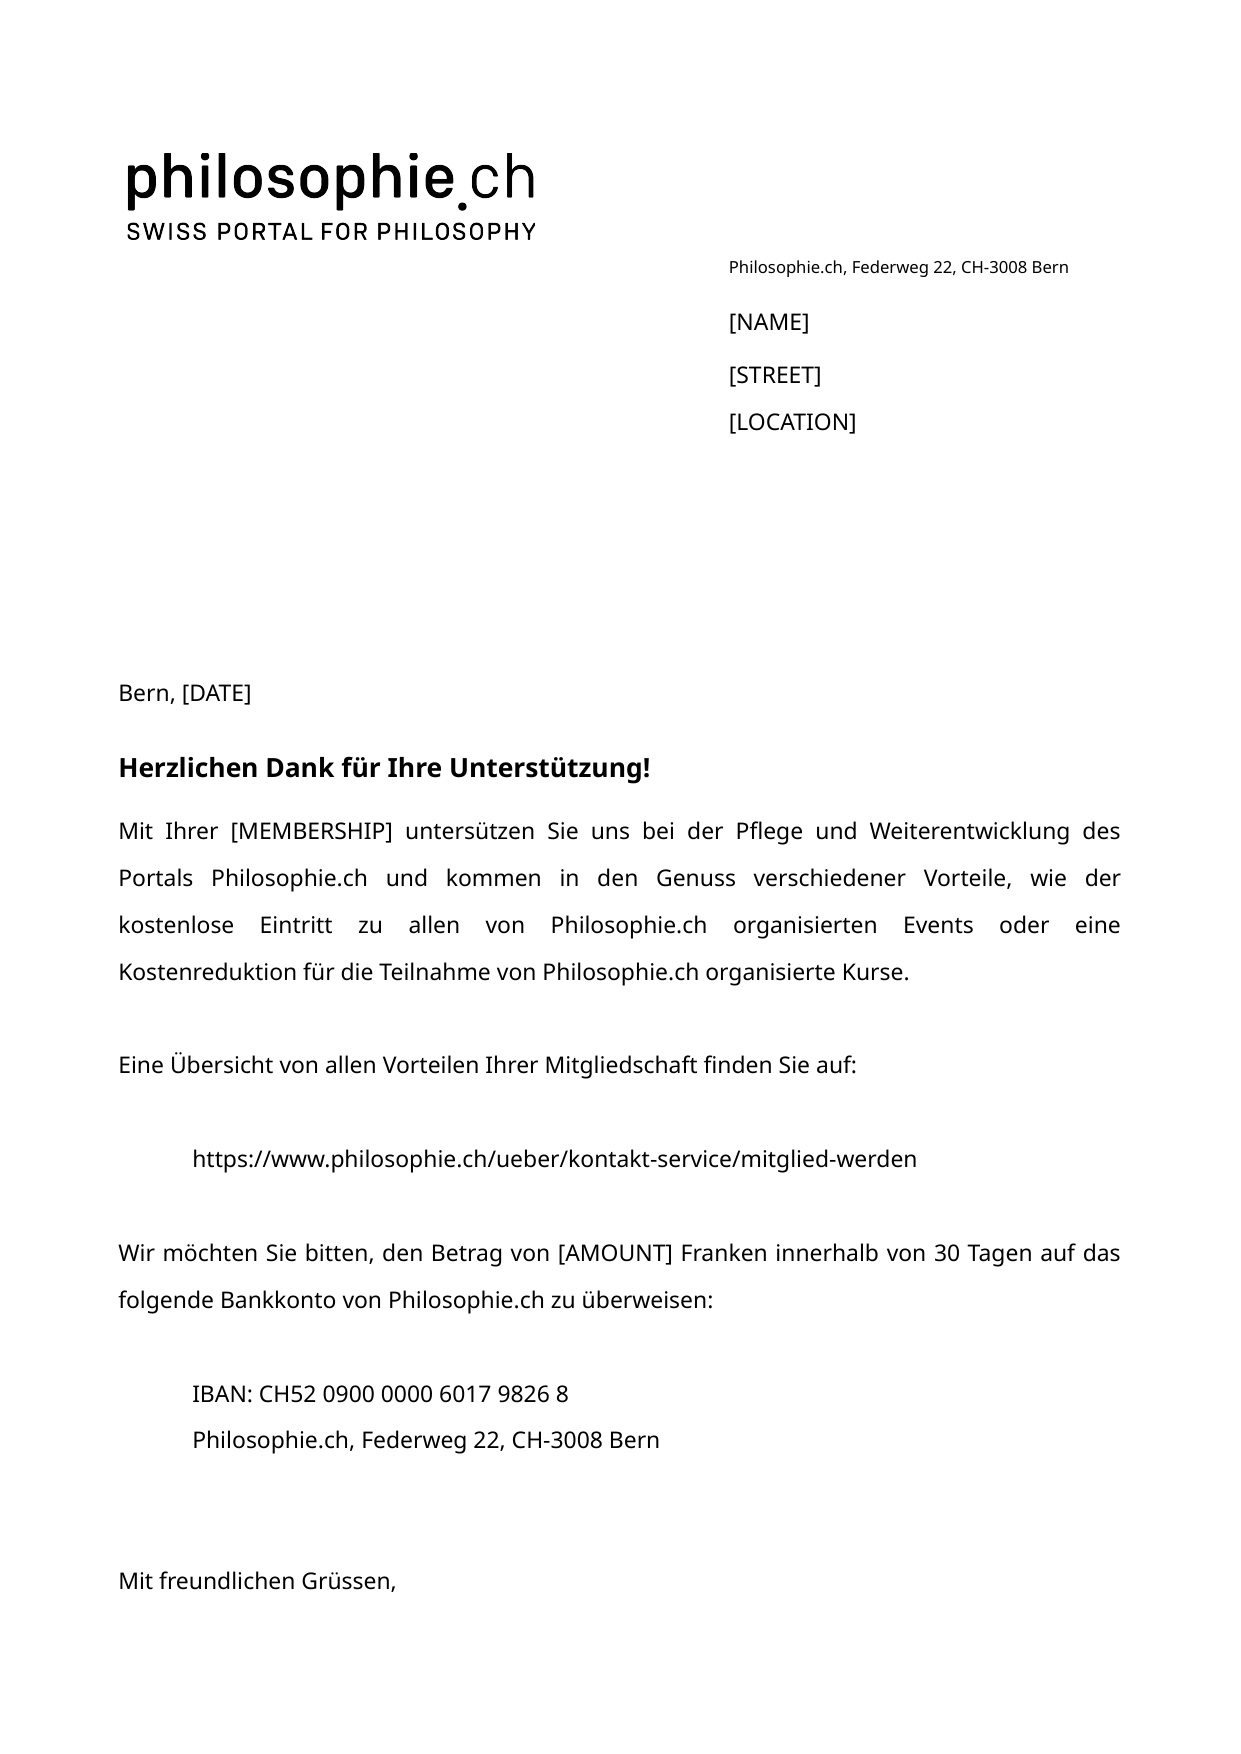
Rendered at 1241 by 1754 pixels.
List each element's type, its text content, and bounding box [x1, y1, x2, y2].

text Mit freundlichen Grüssen, [118, 1565, 1122, 1596]
picture [127, 153, 535, 240]
text https://www.philosophie.ch/ueber/kontakt-service/mitglied-werden [118, 1143, 1122, 1174]
text [LOCATION] [729, 406, 1116, 437]
text Bern, [DATE] [118, 677, 1122, 708]
text Eine Übersicht von allen Vorteilen Ihrer Mitgliedschaft finden Sie auf: [118, 1049, 1122, 1081]
text [STREET] [729, 359, 1116, 390]
subtitle Herzlichen Dank für Ihre Unterstützung! [118, 749, 1122, 785]
text Philosophie.ch, Federweg 22, CH-3008 Bern [729, 255, 1081, 278]
text Wir möchten Sie bitten, den Betrag von [AMOUNT] Franken innerhalb von 30 Tagen auf das folgende Bankkonto von Philosophie.ch zu überweisen: [118, 1237, 1122, 1315]
text Mit Ihrer [MEMBERSHIP] untersützen Sie uns bei der Pflege und Weiterentwicklung des Portals Philosophie.ch und kommen in den Genuss verschiedener Vorteile, wie der kostenlose Eintritt zu allen von Philosophie.ch organisierten Events oder eine Kostenreduktion für die Teilnahme von Philosophie.ch organisierte Kurse. [118, 815, 1122, 987]
text IBAN: CH52 0900 0000 6017 9826 8 [118, 1378, 1122, 1409]
text [NAME] [729, 278, 1116, 337]
text Philosophie.ch, Federweg 22, CH-3008 Bern [118, 1424, 1122, 1456]
